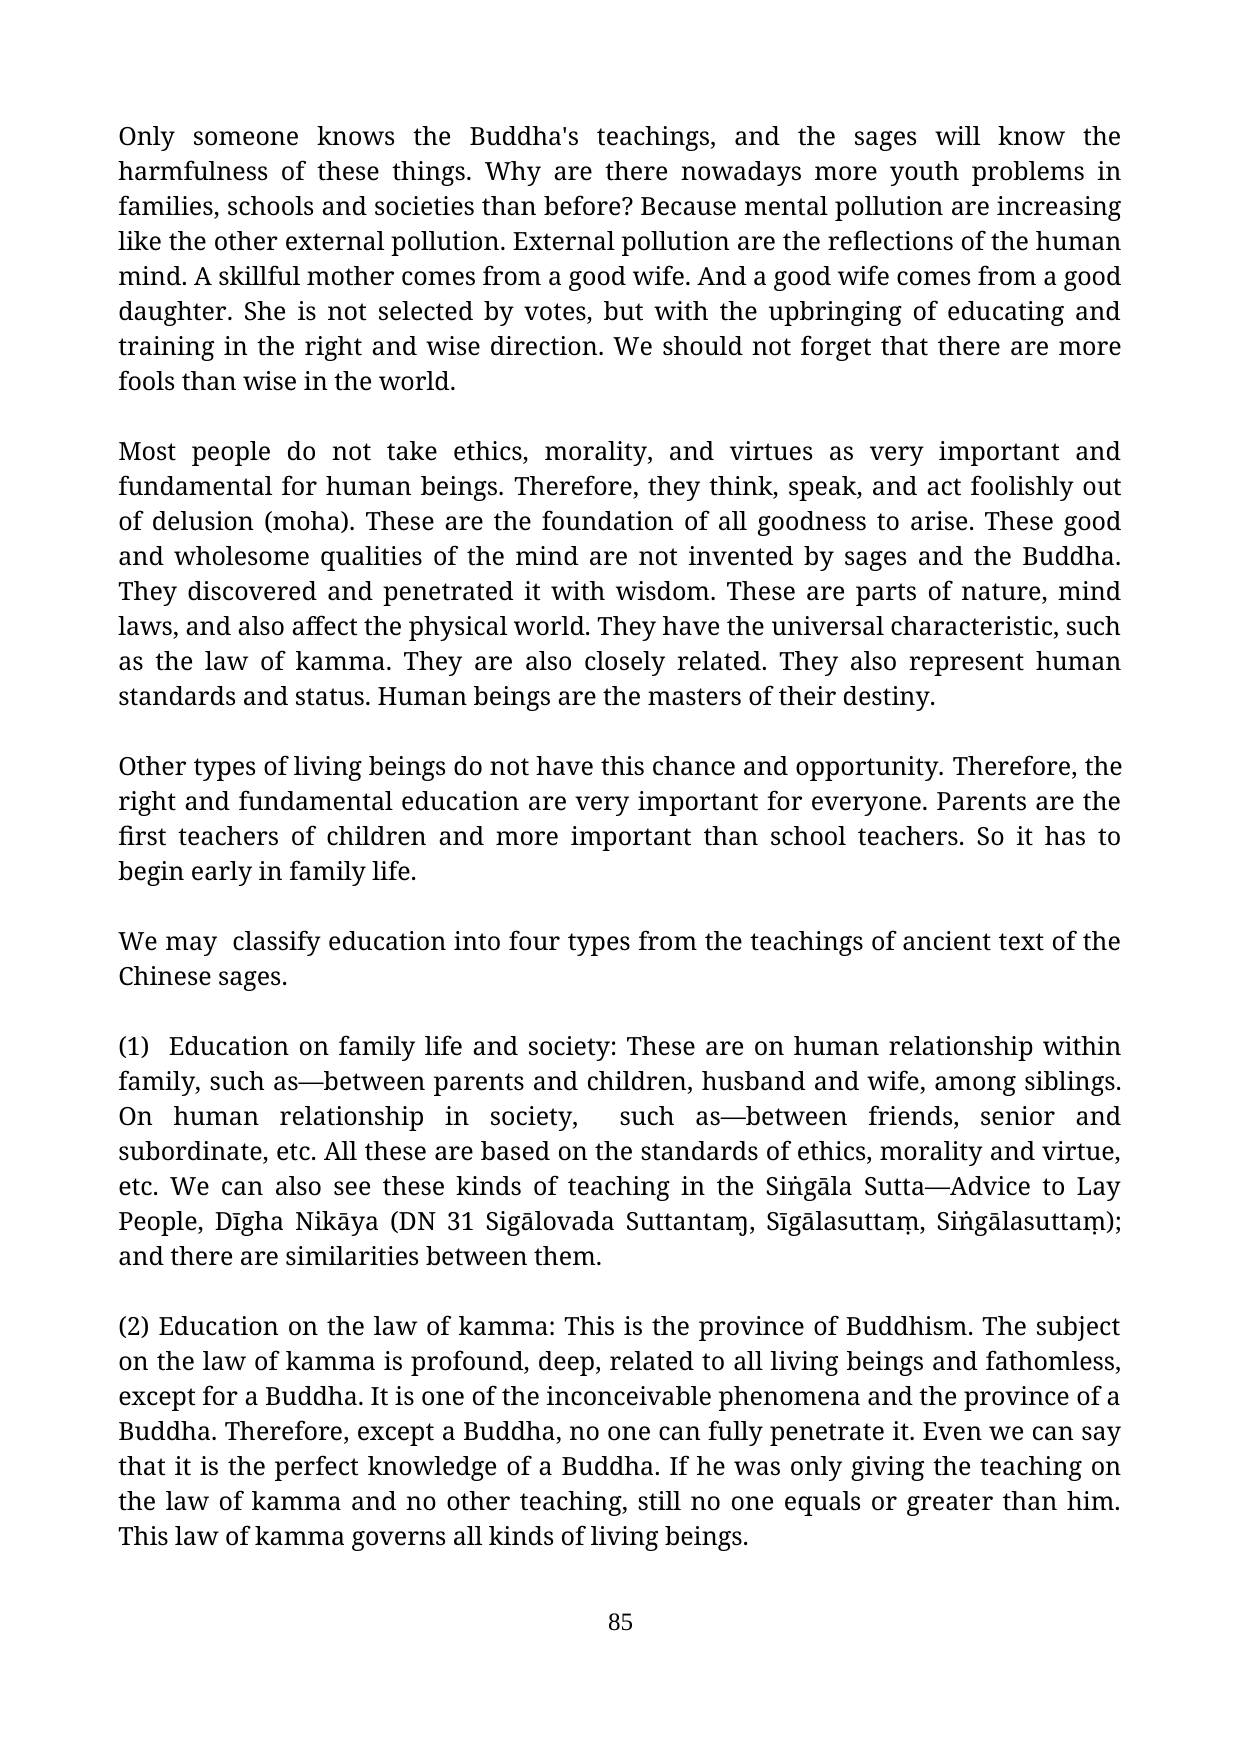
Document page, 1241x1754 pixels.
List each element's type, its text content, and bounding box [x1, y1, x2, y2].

text We may classify education into four types from the teachings of ancient text of the Chinese sages. (1) Education on family life and society: These are on human relationship within family, such as—between parents and children, husband and wife, among siblings. On human relationship in society, such as—between friends, senior and subordinate, etc. All these are based on the standards of ethics, morality and virtue, etc. We can also see these kinds of teaching in the Siṅgāla Sutta—Advice to Lay People, Dīgha Nikāya (DN 31 Sigālovada Suttantaɱ, Sīgālasuttaṃ, Siṅgālasuttaṃ); and there are similarities between them. (2) Education on the law of kamma: This is the province of Buddhism. The subject on the law of kamma is profound, deep, related to all living beings and fathomless, except for a Buddha. It is one of the inconceivable phenomena and the province of a Buddha. Therefore, except a Buddha, no one can fully penetrate it. Even we can say that it is the perfect knowledge of a Buddha. If he was only giving the teaching on the law of kamma and no other teaching, still no one equals or greater than him. This law of kamma governs all kinds of living beings. [118, 923, 1122, 1553]
text Only someone knows the Buddha's teachings, and the sages will know the harmfulness of these things. Why are there nowadays more youth problems in families, schools and societies than before? Because mental pollution are increasing like the other external pollution. External pollution are the reflections of the human mind. A skillful mother comes from a good wife. And a good wife comes from a good daughter. She is not selected by votes, but with the upbringing of educating and training in the right and wise direction. We should not forget that there are more fools than wise in the world. Most people do not take ethics, morality, and virtues as very important and fundamental for human beings. Therefore, they think, speak, and act foolishly out of delusion (moha). These are the foundation of all goodness to arise. These good and wholesome qualities of the mind are not invented by sages and the Buddha. They discovered and penetrated it with wisdom. These are parts of nature, mind laws, and also affect the physical world. They have the universal characteristic, such as the law of kamma. They are also closely related. They also represent human standards and status. Human beings are the masters of their destiny. Other types of living beings do not have this chance and opportunity. Therefore, the right and fundamental education are very important for everyone. Parents are the first teachers of children and more important than school teachers. So it has to begin early in family life. [118, 118, 1122, 888]
